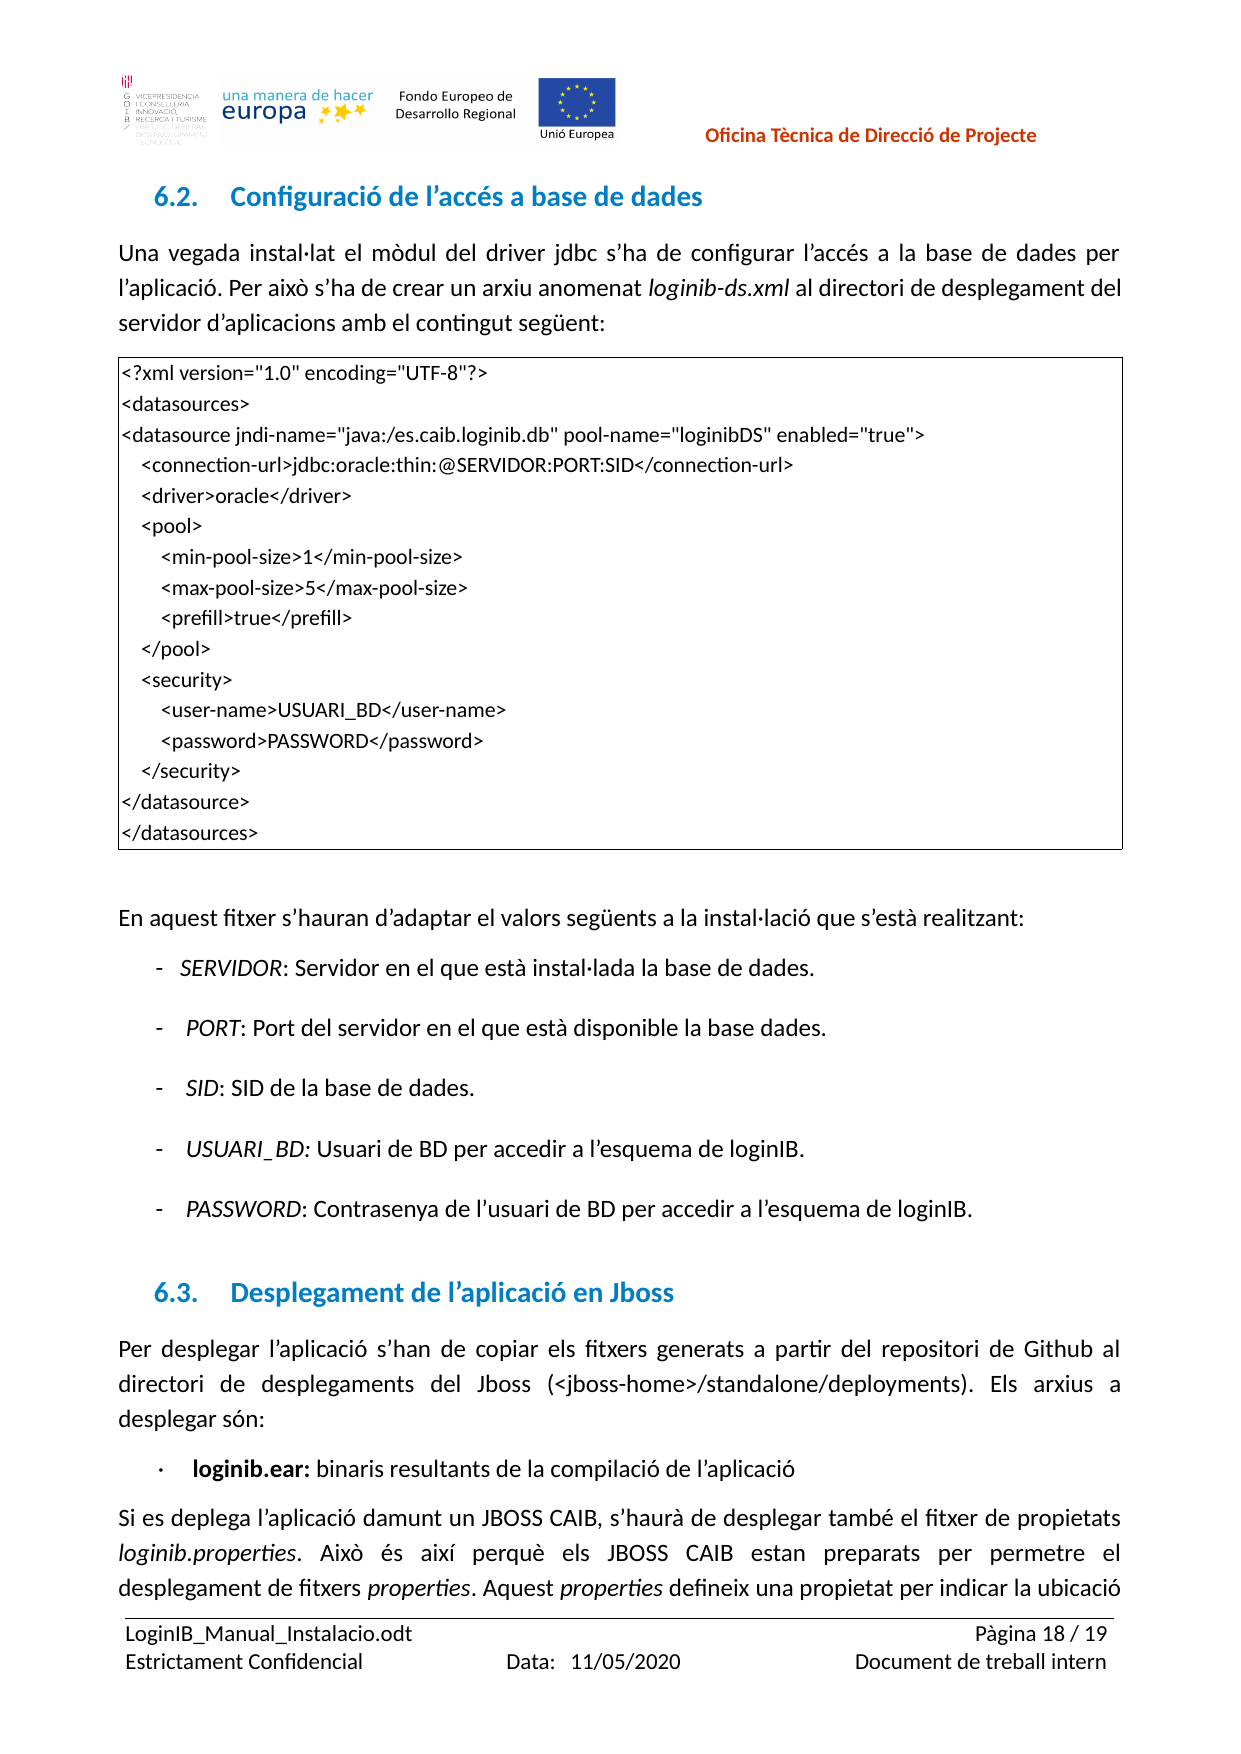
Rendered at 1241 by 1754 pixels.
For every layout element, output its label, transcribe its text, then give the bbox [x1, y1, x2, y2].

text · loginib.ear: binaris resultants de la compilació de l’aplicació [81, 1453, 1122, 1483]
text - USUARI_BD: Usuari de BD per accedir a l’esquema de loginIB. [155, 1133, 1122, 1163]
text En aquest fitxer s’hauran d’adaptar el valors següents a la instal·lació que s’està realitzant: [118, 902, 1122, 933]
subtitle Configuració de l’accés a base de dades [153, 178, 1122, 213]
text <min-pool-size>1</min-pool-size> [119, 540, 1122, 570]
text Per desplegar l’aplicació s’han de copiar els fitxers generats a partir del repositori de Github al directori de desplegaments del Jboss (<jboss-home>/standalone/deployments). Els arxius a desplegar són: [118, 1333, 1122, 1434]
text </datasource> [119, 785, 1122, 815]
text <datasources> [119, 387, 1122, 417]
text <datasource jndi-name="java:/es.caib.loginib.db" pool-name="loginibDS" enabled="true"> [119, 418, 1122, 447]
subtitle Desplegament de l’aplicació en Jboss [153, 1274, 1122, 1309]
text <pool> [119, 510, 1122, 539]
text <security> [119, 663, 1122, 692]
text </datasources> [119, 816, 1122, 849]
text </security> [119, 755, 1122, 784]
text <prefill>true</prefill> [119, 602, 1122, 631]
text - PASSWORD: Contrasenya de l’usuari de BD per accedir a l’esquema de loginIB. [155, 1193, 1122, 1223]
text Si es deplega l’aplicació damunt un JBOSS CAIB, s’haurà de desplegar també el fitxer de propietats loginib.properties. Això és així perquè els JBOSS CAIB estan preparats per permetre el desplegament de fitxers properties. Aquest properties defineix una propietat per indicar la ubicació [118, 1502, 1122, 1603]
text - SID: SID de la base de dades. [155, 1072, 1122, 1103]
text <user-name>USUARI_BD</user-name> [119, 693, 1122, 723]
text <connection-url>jdbc:oracle:thin:@SERVIDOR:PORT:SID</connection-url> [119, 448, 1122, 478]
text - PORT: Port del servidor en el que està disponible la base dades. [155, 1012, 1122, 1043]
text Una vegada instal·lat el mòdul del driver jdbc s’ha de configurar l’accés a la base de dades per l’aplicació. Per això s’ha de crear un arxiu anomenat loginib-ds.xml al directori de desplegament del servidor d’aplicacions amb el contingut següent: [118, 237, 1122, 337]
text - SERVIDOR: Servidor en el que està instal·lada la base de dades. [155, 952, 1122, 982]
text <?xml version="1.0" encoding="UTF-8"?> [119, 358, 1122, 386]
text <driver>oracle</driver> [119, 479, 1122, 509]
text <max-pool-size>5</max-pool-size> [119, 571, 1122, 601]
text <password>PASSWORD</password> [119, 724, 1122, 754]
picture [118, 73, 213, 147]
picture [219, 73, 621, 147]
text </pool> [119, 632, 1122, 662]
